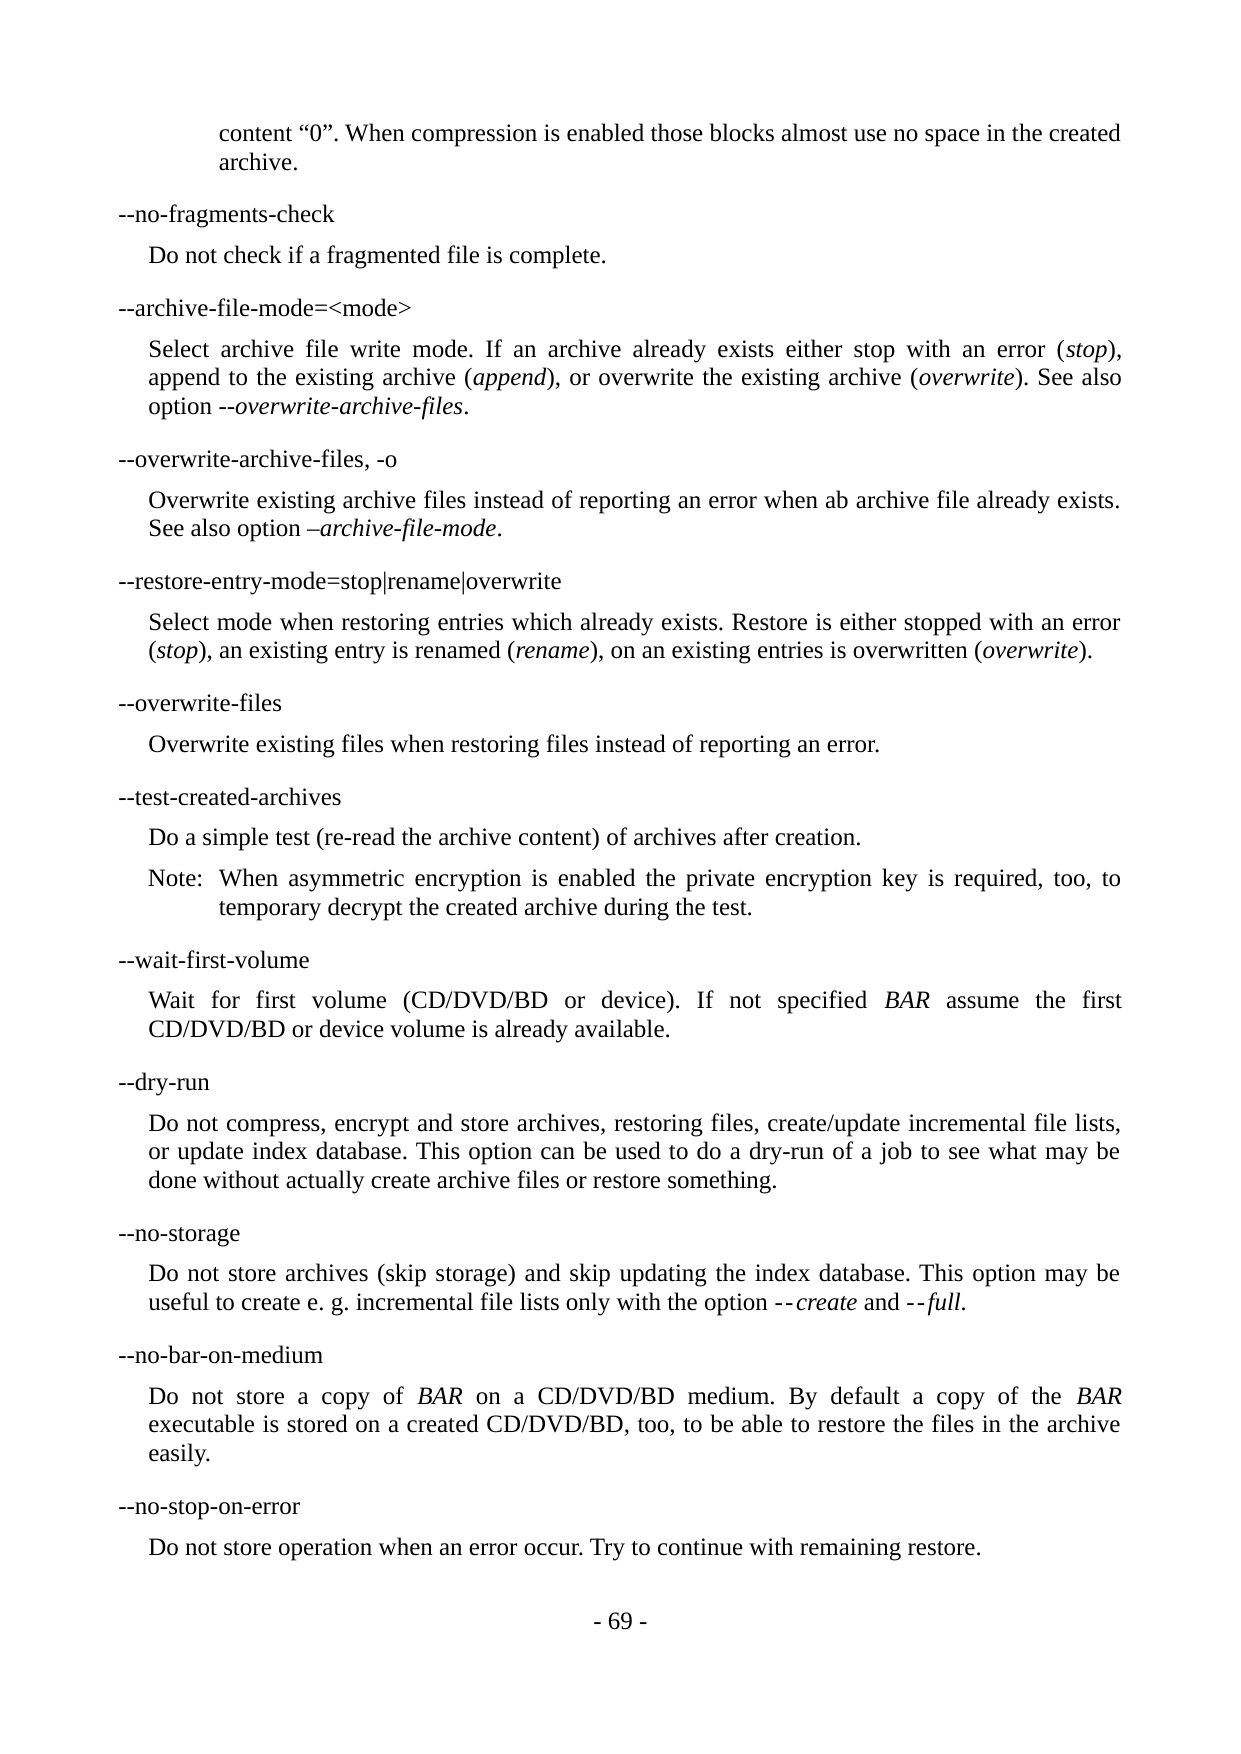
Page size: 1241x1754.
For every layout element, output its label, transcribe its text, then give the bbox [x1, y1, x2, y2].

text Overwrite existing archive files instead of reporting an error when ab archive file already exists. See also option –archive-file-mode. [148, 485, 1122, 542]
title --wait-first-volume [118, 945, 1122, 973]
text Do not store operation when an error occur. Try to continue with remaining restore. [148, 1532, 1122, 1560]
title --no-stop-on-error [118, 1491, 1122, 1520]
title --test-created-archives [118, 782, 1122, 811]
title --no-storage [118, 1218, 1122, 1247]
title --restore-entry-mode=stop|rename|overwrite [118, 566, 1122, 595]
title --overwrite-files [118, 688, 1122, 717]
text Do not check if a fragmented file is complete. [148, 240, 1122, 269]
text Do a simple test (re-read the archive content) of archives after creation. [148, 822, 1122, 851]
text Overwrite existing files when restoring files instead of reporting an error. [148, 729, 1122, 758]
text Do not compress, encrypt and store archives, restoring files, create/update incremental file lists, or update index database. This option can be used to do a dry-run of a job to see what may be done without actually create archive files or restore something. [148, 1108, 1122, 1194]
title --archive-file-mode=<mode> [118, 293, 1122, 322]
title --overwrite-archive-files, -o [118, 444, 1122, 473]
text Select archive file write mode. If an archive already exists either stop with an error (stop), append to the existing archive (append), or overwrite the existing archive (overwrite). See also option --overwrite-archive-files. [148, 334, 1122, 420]
text content “0”. When compression is enabled those blocks almost use no space in the created archive. [148, 118, 1122, 176]
text Wait for first volume (CD/DVD/BD or device). If not specified BAR assume the first CD/DVD/BD or device volume is already available. [148, 985, 1122, 1043]
text Do not store a copy of BAR on a CD/DVD/BD medium. By default a copy of the BAR executable is stored on a created CD/DVD/BD, too, to be able to restore the files in the archive easily. [148, 1381, 1122, 1467]
title --no-fragments-check [118, 199, 1122, 228]
text Do not store archives (skip storage) and skip updating the index database. This option may be useful to create e. g. incremental file lists only with the option ‑‑create and ‑‑full. [148, 1258, 1122, 1316]
title --dry-run [118, 1067, 1122, 1096]
text Note: When asymmetric encryption is enabled the private encryption key is required, too, to temporary decrypt the created archive during the test. [148, 863, 1122, 921]
text Select mode when restoring entries which already exists. Restore is either stopped with an error (stop), an existing entry is renamed (rename), on an existing entries is overwritten (overwrite). [148, 607, 1122, 664]
title --no-bar-on-medium [118, 1340, 1122, 1369]
